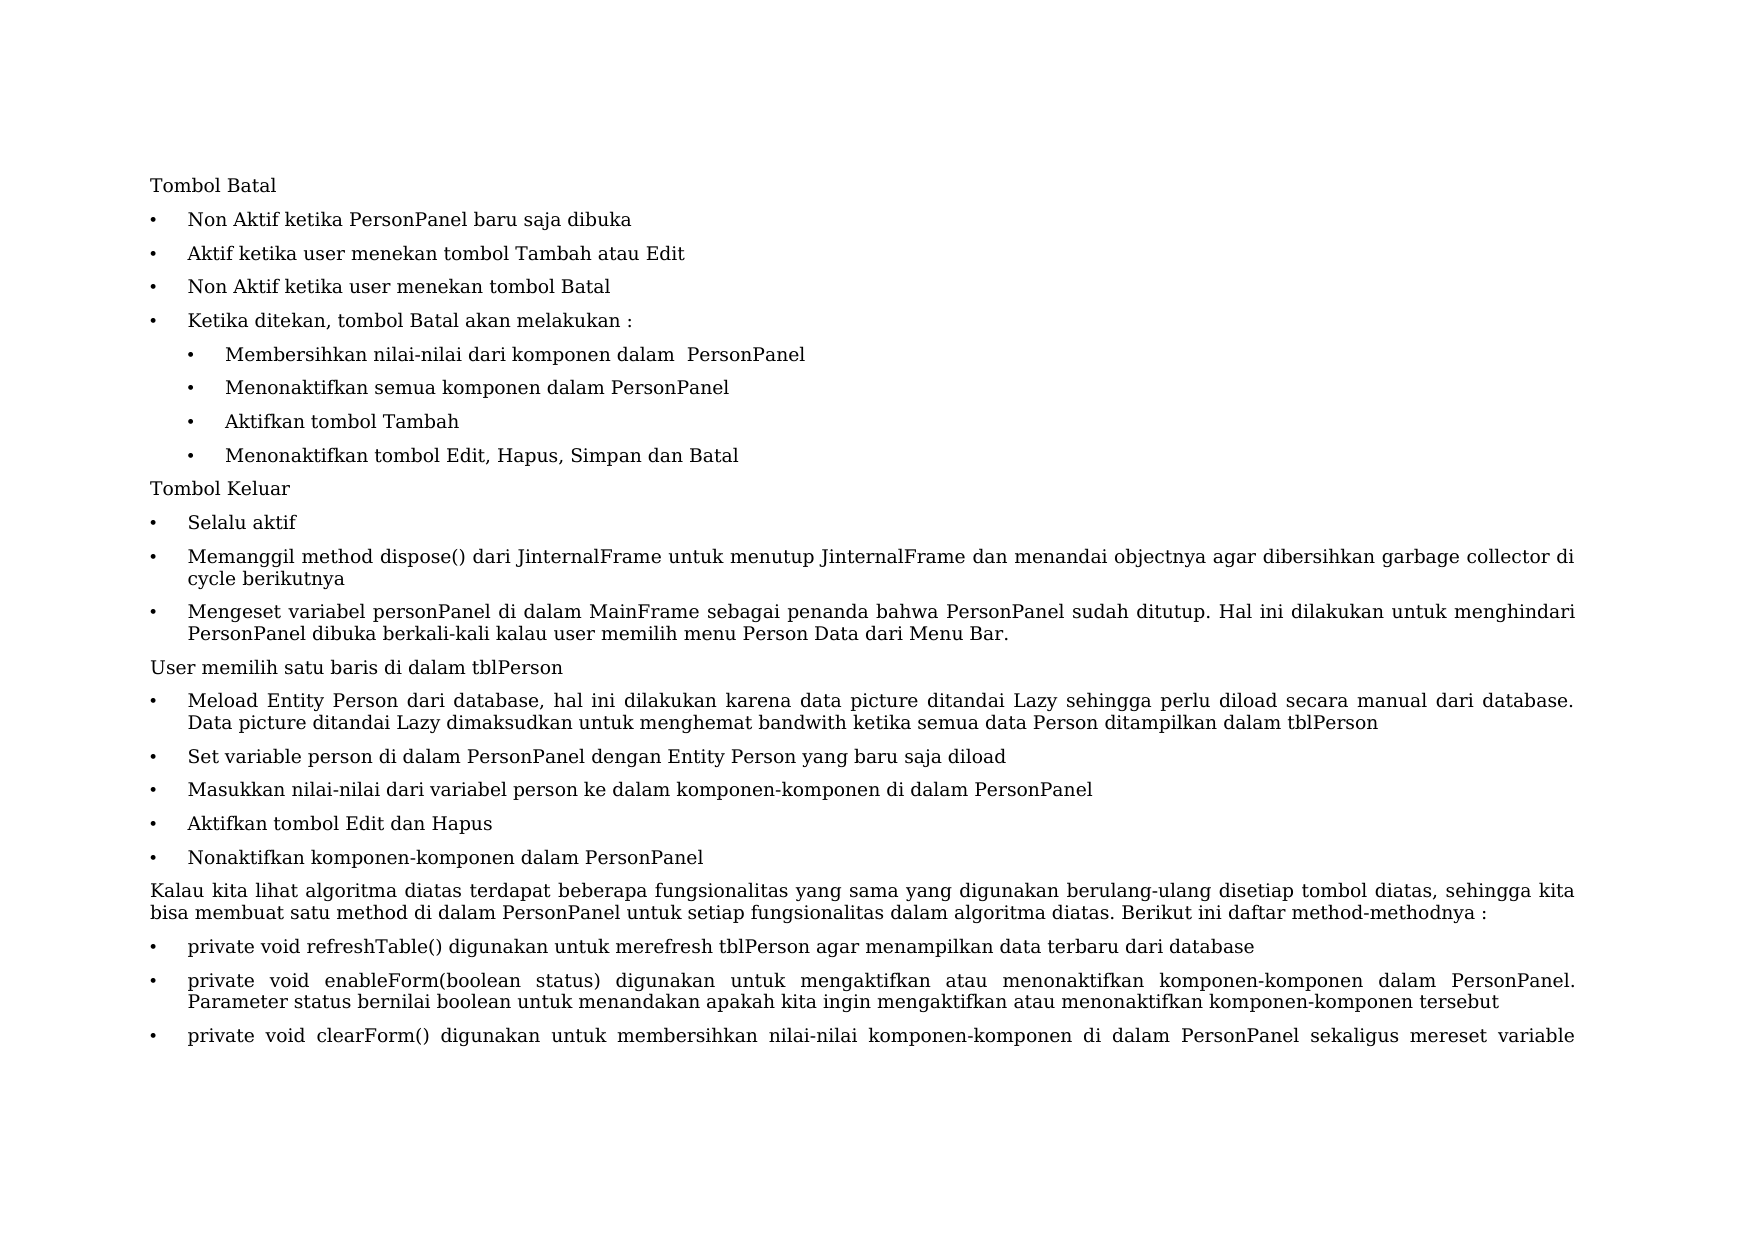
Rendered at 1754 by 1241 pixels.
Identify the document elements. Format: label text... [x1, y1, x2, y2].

list Aktifkan tombol Edit dan Hapus [150, 813, 1577, 835]
list private void enableForm(boolean status) digunakan untuk mengaktifkan atau menonaktifkan komponen-komponen dalam PersonPanel. Parameter status bernilai boolean untuk menandakan apakah kita ingin mengaktifkan atau menonaktifkan komponen-komponen tersebut [150, 969, 1577, 1013]
list Mengeset variabel personPanel di dalam MainFrame sebagai penanda bahwa PersonPanel sudah ditutup. Hal ini dilakukan untuk menghindari PersonPanel dibuka berkali-kali kalau user memilih menu Person Data dari Menu Bar. [150, 601, 1577, 645]
list private void refreshTable() digunakan untuk merefresh tblPerson agar menampilkan data terbaru dari database [150, 936, 1577, 958]
list Nonaktifkan komponen-komponen dalam PersonPanel [150, 847, 1577, 869]
list Aktifkan tombol Tambah [187, 411, 1577, 433]
list Masukkan nilai-nilai dari variabel person ke dalam komponen-komponen di dalam PersonPanel [150, 779, 1577, 801]
list private void clearForm() digunakan untuk membersihkan nilai-nilai komponen-komponen di dalam PersonPanel sekaligus mereset variable [150, 1025, 1577, 1047]
list Set variable person di dalam PersonPanel dengan Entity Person yang baru saja diload [150, 746, 1577, 768]
list Menonaktifkan tombol Edit, Hapus, Simpan dan Batal [187, 445, 1577, 467]
list Selalu aktif [150, 512, 1577, 534]
list Ketika ditekan, tombol Batal akan melakukan : [150, 310, 1577, 332]
list Memanggil method dispose() dari JinternalFrame untuk menutup JinternalFrame dan menandai objectnya agar dibersihkan garbage collector di cycle berikutnya [150, 546, 1577, 589]
list Membersihkan nilai-nilai dari komponen dalam PersonPanel [187, 344, 1577, 366]
text Tombol Keluar [150, 478, 1577, 500]
text Kalau kita lihat algoritma diatas terdapat beberapa fungsionalitas yang sama yang digunakan berulang-ulang disetiap tombol diatas, sehingga kita bisa membuat satu method di dalam PersonPanel untuk setiap fungsionalitas dalam algoritma diatas. Berikut ini daftar method-methodnya : [150, 880, 1577, 924]
text User memilih satu baris di dalam tblPerson [150, 657, 1577, 678]
list Meload Entity Person dari database, hal ini dilakukan karena data picture ditandai Lazy sehingga perlu diload secara manual dari database. Data picture ditandai Lazy dimaksudkan untuk menghemat bandwith ketika semua data Person ditampilkan dalam tblPerson [150, 690, 1577, 734]
list Aktif ketika user menekan tombol Tambah atau Edit [150, 243, 1577, 265]
list Menonaktifkan semua komponen dalam PersonPanel [187, 377, 1577, 399]
list Non Aktif ketika user menekan tombol Batal [150, 276, 1577, 298]
text Tombol Batal [150, 176, 1577, 197]
list Non Aktif ketika PersonPanel baru saja dibuka [150, 209, 1577, 231]
